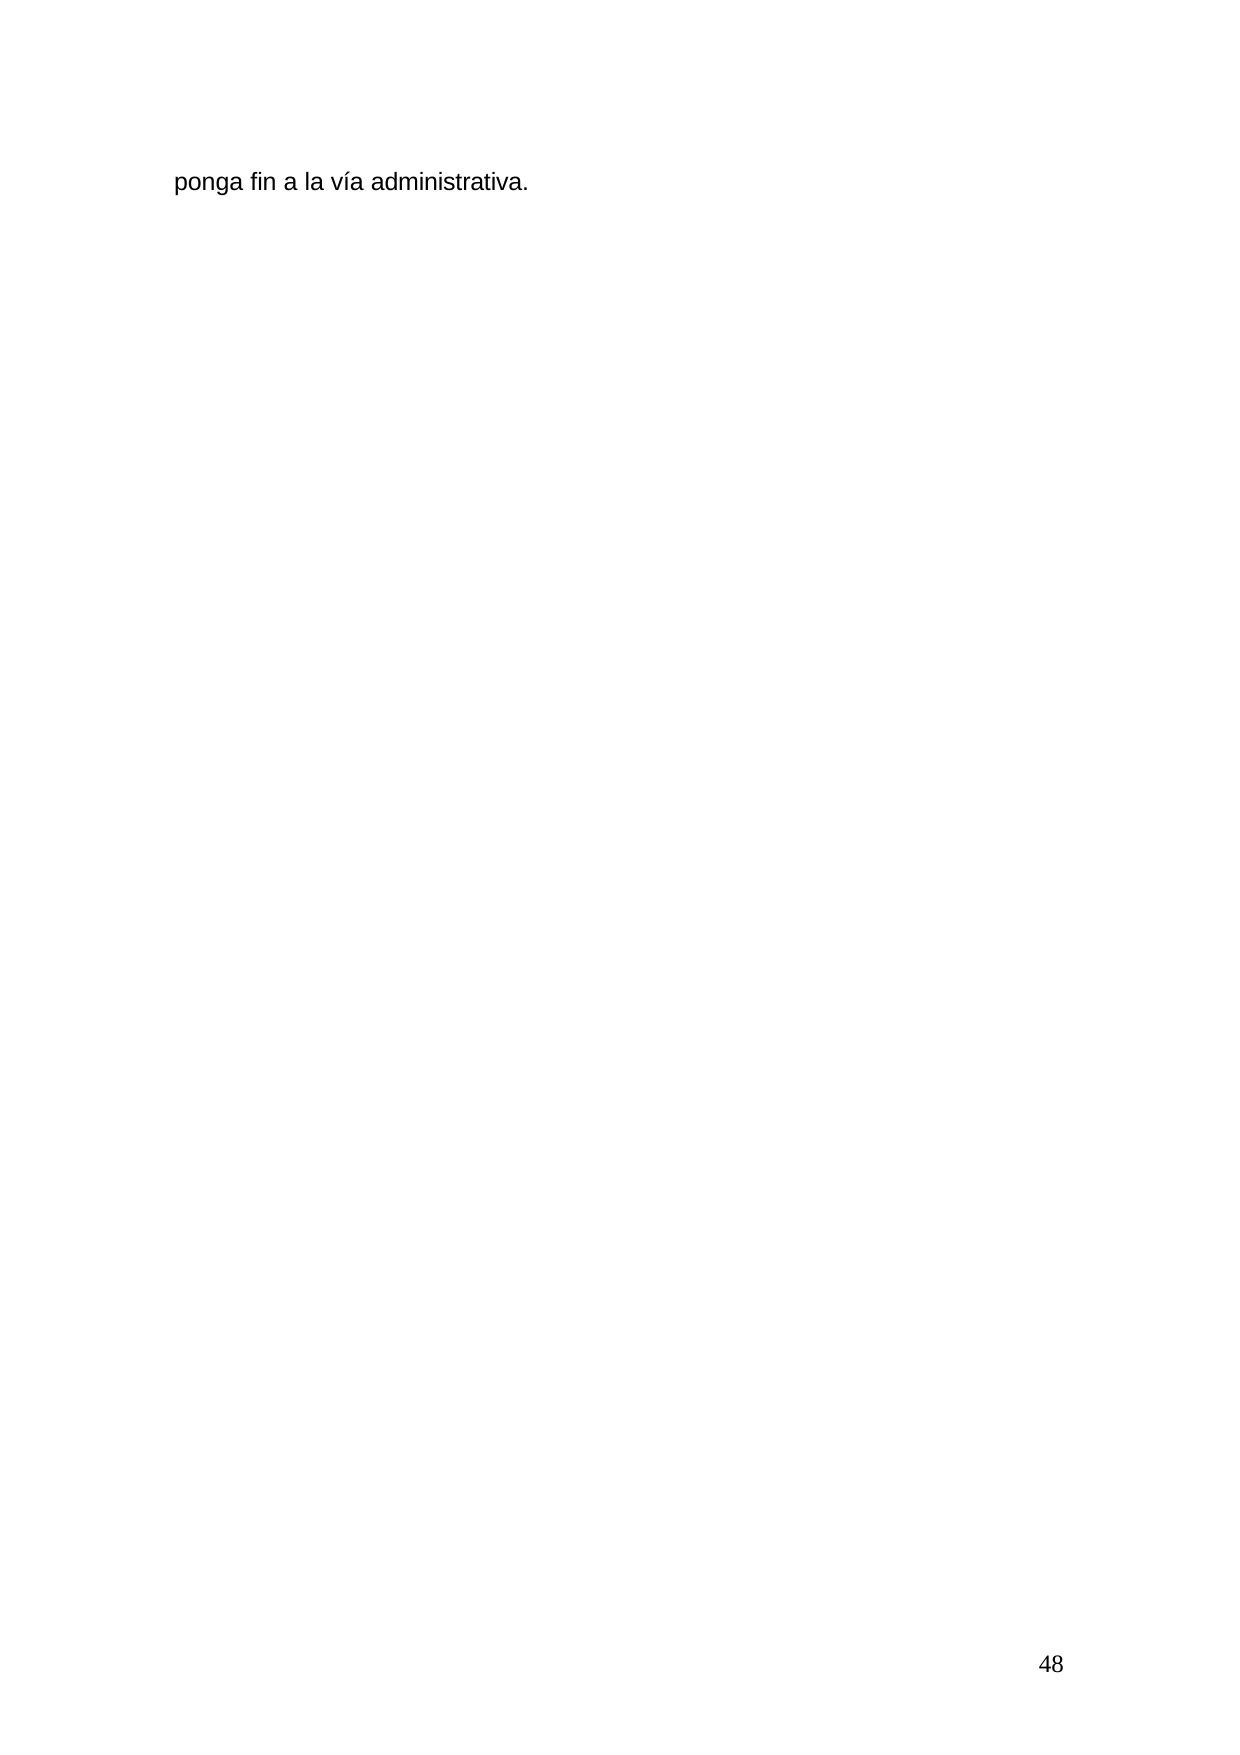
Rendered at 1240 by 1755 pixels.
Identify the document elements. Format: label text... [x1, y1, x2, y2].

list ponga fin a la vía administrativa. [162, 167, 1063, 195]
